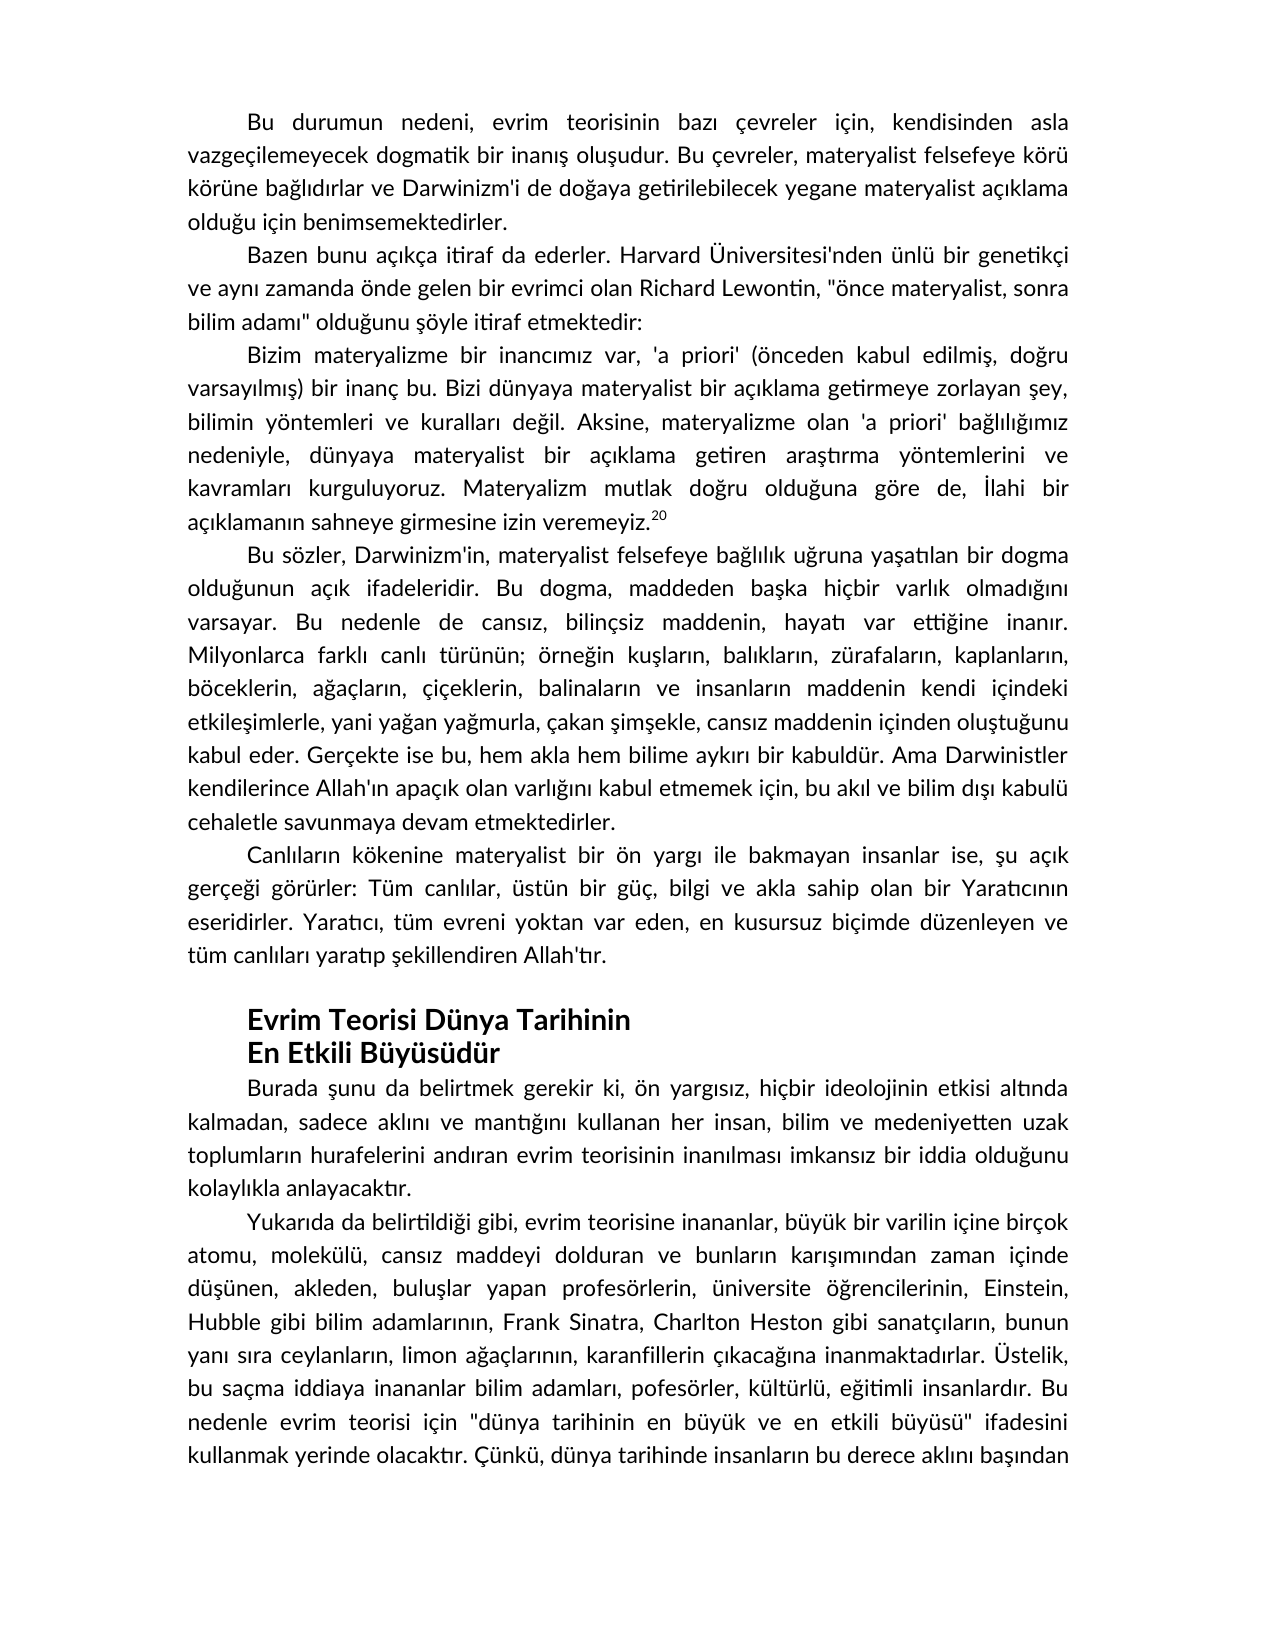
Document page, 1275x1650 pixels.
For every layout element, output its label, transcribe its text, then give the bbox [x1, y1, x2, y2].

text Burada şunu da belirtmek gerekir ki, ön yargısız, hiçbir ideolojinin etkisi altında kalmadan, sadece aklını ve mantığını kullanan her insan, bilim ve medeniyetten uzak toplumların hurafelerini andıran evrim teorisinin inanılması imkansız bir iddia olduğunu kolaylıkla anlayacaktır. [187, 1070, 1070, 1203]
text Bu sözler, Darwinizm'in, materyalist felsefeye bağlılık uğruna yaşatılan bir dogma olduğunun açık ifadeleridir. Bu dogma, maddeden başka hiçbir varlık olmadığını varsayar. Bu nedenle de cansız, bilinçsiz maddenin, hayatı var ettiğine inanır. Milyonlarca farklı canlı türünün; örneğin kuşların, balıkların, zürafaların, kaplanların, böceklerin, ağaçların, çiçeklerin, balinaların ve insanların maddenin kendi içindeki etkileşimlerle, yani yağan yağmurla, çakan şimşekle, cansız maddenin içinden oluştuğunu kabul eder. Gerçekte ise bu, hem akla hem bilime aykırı bir kabuldür. Ama Darwinistler kendilerince Allah'ın apaçık olan varlığını kabul etmemek için, bu akıl ve bilim dışı kabulü cehaletle savunmaya devam etmektedirler. [187, 537, 1070, 837]
text En Etkili Büyüsüdür [187, 1037, 1070, 1070]
text Canlıların kökenine materyalist bir ön yargı ile bakmayan insanlar ise, şu açık gerçeği görürler: Tüm canlılar, üstün bir güç, bilgi ve akla sahip olan bir Yaratıcının eseridirler. Yaratıcı, tüm evreni yoktan var eden, en kusursuz biçimde düzenleyen ve tüm canlıları yaratıp şekillendiren Allah'tır. [187, 837, 1070, 970]
text Bizim materyalizme bir inancımız var, 'a priori' (önceden kabul edilmiş, doğru varsayılmış) bir inanç bu. Bizi dünyaya materyalist bir açıklama getirmeye zorlayan şey, bilimin yöntemleri ve kuralları değil. Aksine, materyalizme olan 'a priori' bağlılığımız nedeniyle, dünyaya materyalist bir açıklama getiren araştırma yöntemlerini ve kavramları kurguluyoruz. Materyalizm mutlak doğru olduğuna göre de, İlahi bir açıklamanın sahneye girmesine izin veremeyiz.20 [187, 337, 1070, 537]
text Bazen bunu açıkça itiraf da ederler. Harvard Üniversitesi'nden ünlü bir genetikçi ve aynı zamanda önde gelen bir evrimci olan Richard Lewontin, "önce materyalist, sonra bilim adamı" olduğunu şöyle itiraf etmektedir: [187, 237, 1070, 337]
text Evrim Teorisi Dünya Tarihinin [187, 1003, 1070, 1037]
text Bu durumun nedeni, evrim teorisinin bazı çevreler için, kendisinden asla vazgeçilemeyecek dogmatik bir inanış oluşudur. Bu çevreler, materyalist felsefeye körü körüne bağlıdırlar ve Darwinizm'i de doğaya getirilebilecek yegane materyalist açıklama olduğu için benimsemektedirler. [187, 103, 1070, 237]
text Yukarıda da belirtildiği gibi, evrim teorisine inananlar, büyük bir varilin içine birçok atomu, molekülü, cansız maddeyi dolduran ve bunların karışımından zaman içinde düşünen, akleden, buluşlar yapan profesörlerin, üniversite öğrencilerinin, Einstein, Hubble gibi bilim adamlarının, Frank Sinatra, Charlton Heston gibi sanatçıların, bunun yanı sıra ceylanların, limon ağaçlarının, karanfillerin çıkacağına inanmaktadırlar. Üstelik, bu saçma iddiaya inananlar bilim adamları, pofesörler, kültürlü, eğitimli insanlardır. Bu nedenle evrim teorisi için "dünya tarihinin en büyük ve en etkili büyüsü" ifadesini kullanmak yerinde olacaktır. Çünkü, dünya tarihinde insanların bu derece aklını başından [187, 1203, 1070, 1470]
